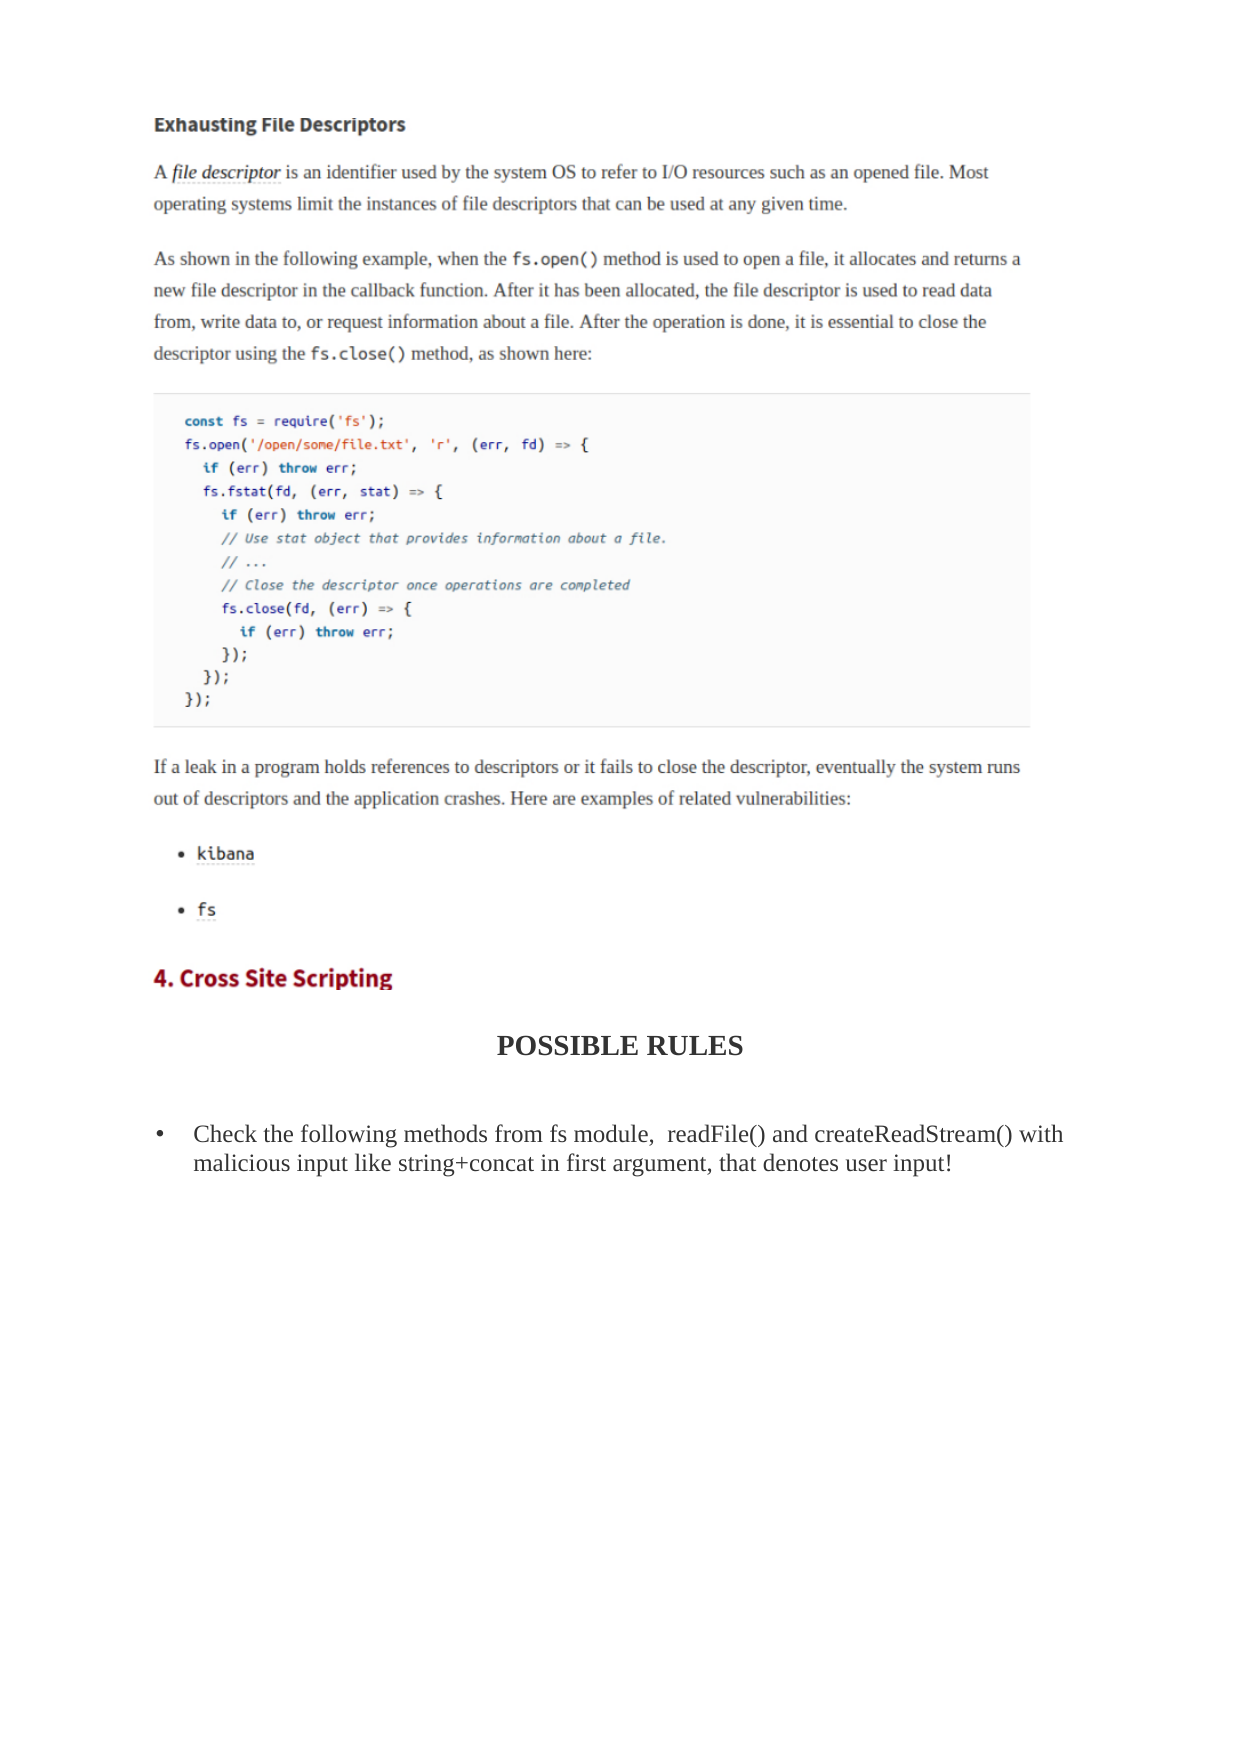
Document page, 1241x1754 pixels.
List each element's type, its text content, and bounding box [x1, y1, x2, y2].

text POSSIBLE RULES [118, 1028, 1122, 1062]
picture [118, 118, 1123, 990]
list Check the following methods from fs module, readFile() and createReadStream() with malicious input like string+concat in first argument, that denotes user input! [156, 1119, 1122, 1177]
